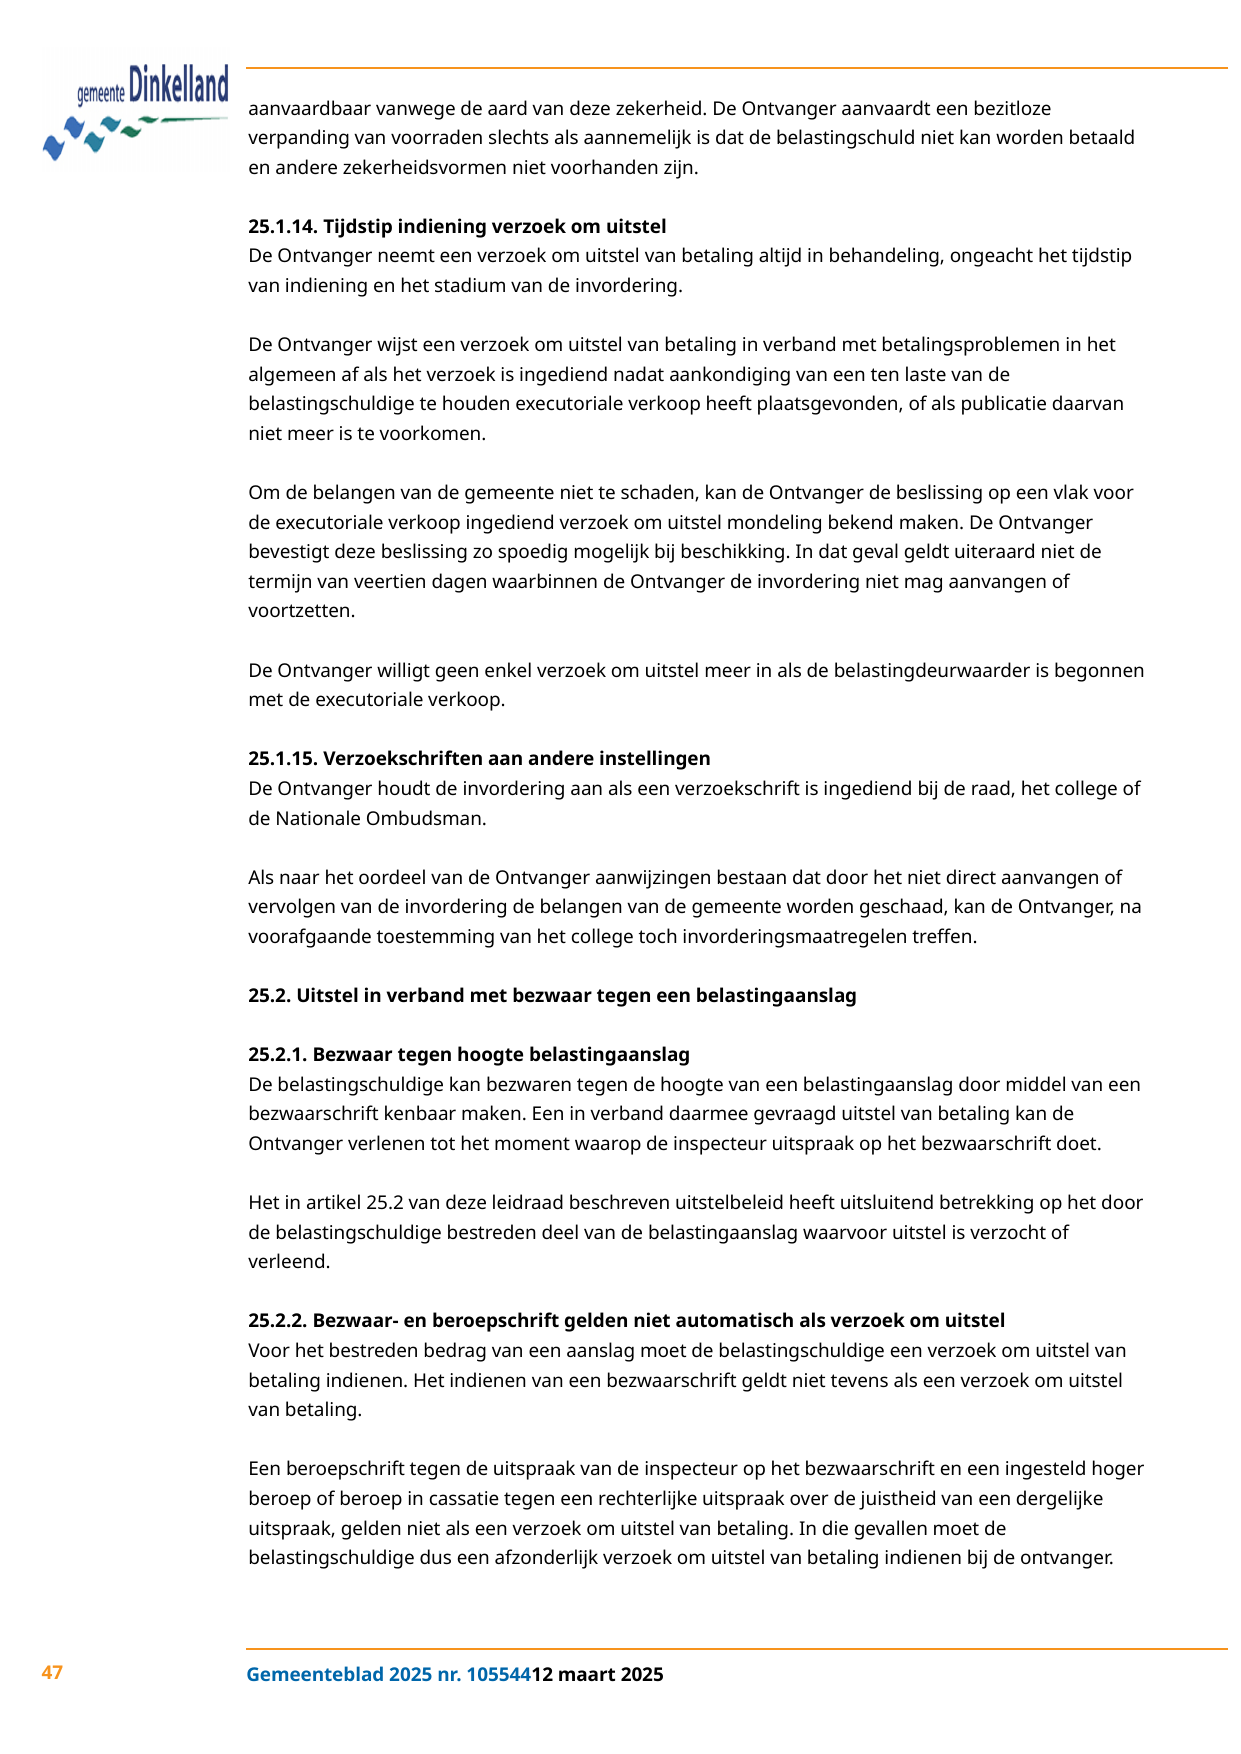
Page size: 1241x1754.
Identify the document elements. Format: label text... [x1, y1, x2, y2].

text Een beroepschrift tegen de uitspraak van de inspecteur op het bezwaarschrift en een ingesteld hoger beroep of beroep in cassatie tegen een rechterlijke uitspraak over de juistheid van een dergelijke uitspraak, gelden niet als een verzoek om uitstel van betaling. In die gevallen moet de belastingschuldige dus een afzonderlijk verzoek om uitstel van betaling indienen bij de ontvanger. [248, 1456, 1152, 1570]
text Voor het bestreden bedrag van een aanslag moet de belastingschuldige een verzoek om uitstel van betaling indienen. Het indienen van een bezwaarschrift geldt niet tevens als een verzoek om uitstel van betaling. [248, 1337, 1152, 1422]
picture [41, 47, 231, 172]
text 25.1.15. Verzoekschriften aan andere instellingen [248, 746, 1152, 771]
text 25.2. Uitstel in verband met bezwaar tegen een belastingaanslag [248, 982, 1152, 1008]
text De Ontvanger neemt een verzoek om uitstel van betaling altijd in behandeling, ongeacht het tijdstip van indiening en het stadium van de invordering. [248, 243, 1152, 298]
text aanvaardbaar vanwege de aard van deze zekerheid. De Ontvanger aanvaardt een bezitloze verpanding van voorraden slechts als aannemelijk is dat de belastingschuld niet kan worden betaald en andere zekerheidsvormen niet voorhanden zijn. [248, 95, 1152, 180]
text 25.2.1. Bezwaar tegen hoogte belastingaanslag [248, 1041, 1152, 1067]
text Om de belangen van de gemeente niet te schaden, kan de Ontvanger de beslissing op een vlak voor de executoriale verkoop ingediend verzoek om uitstel mondeling bekend maken. De Ontvanger bevestigt deze beslissing zo spoedig mogelijk bij beschikking. In dat geval geldt uiteraard niet de termijn van veertien dagen waarbinnen de Ontvanger de invordering niet mag aanvangen of voortzetten. [248, 479, 1152, 623]
text De Ontvanger houdt de invordering aan als een verzoekschrift is ingediend bij de raad, het college of de Nationale Ombudsman. [248, 775, 1152, 831]
text 25.2.2. Bezwaar- en beroepschrift gelden niet automatisch als verzoek om uitstel [248, 1308, 1152, 1333]
text Als naar het oordeel van de Ontvanger aanwijzingen bestaan dat door het niet direct aanvangen of vervolgen van de invordering de belangen van de gemeente worden geschaad, kan de Ontvanger, na voorafgaande toestemming van het college toch invorderingsmaatregelen treffen. [248, 864, 1152, 949]
text De belastingschuldige kan bezwaren tegen de hoogte van een belastingaanslag door middel van een bezwaarschrift kenbaar maken. Een in verband daarmee gevraagd uitstel van betaling kan de Ontvanger verlenen tot het moment waarop de inspecteur uitspraak op het bezwaarschrift doet. [248, 1071, 1152, 1156]
text 25.1.14. Tijdstip indiening verzoek om uitstel [248, 213, 1152, 239]
text De Ontvanger wijst een verzoek om uitstel van betaling in verband met betalingsproblemen in het algemeen af als het verzoek is ingediend nadat aankondiging van een ten laste van de belastingschuldige te houden executoriale verkoop heeft plaatsgevonden, of als publicatie daarvan niet meer is te voorkomen. [248, 331, 1152, 446]
text De Ontvanger willigt geen enkel verzoek om uitstel meer in als de belastingdeurwaarder is begonnen met de executoriale verkoop. [248, 657, 1152, 712]
text Het in artikel 25.2 van deze leidraad beschreven uitstelbeleid heeft uitsluitend betrekking op het door de belastingschuldige bestreden deel van de belastingaanslag waarvoor uitstel is verzocht of verleend. [248, 1189, 1152, 1274]
